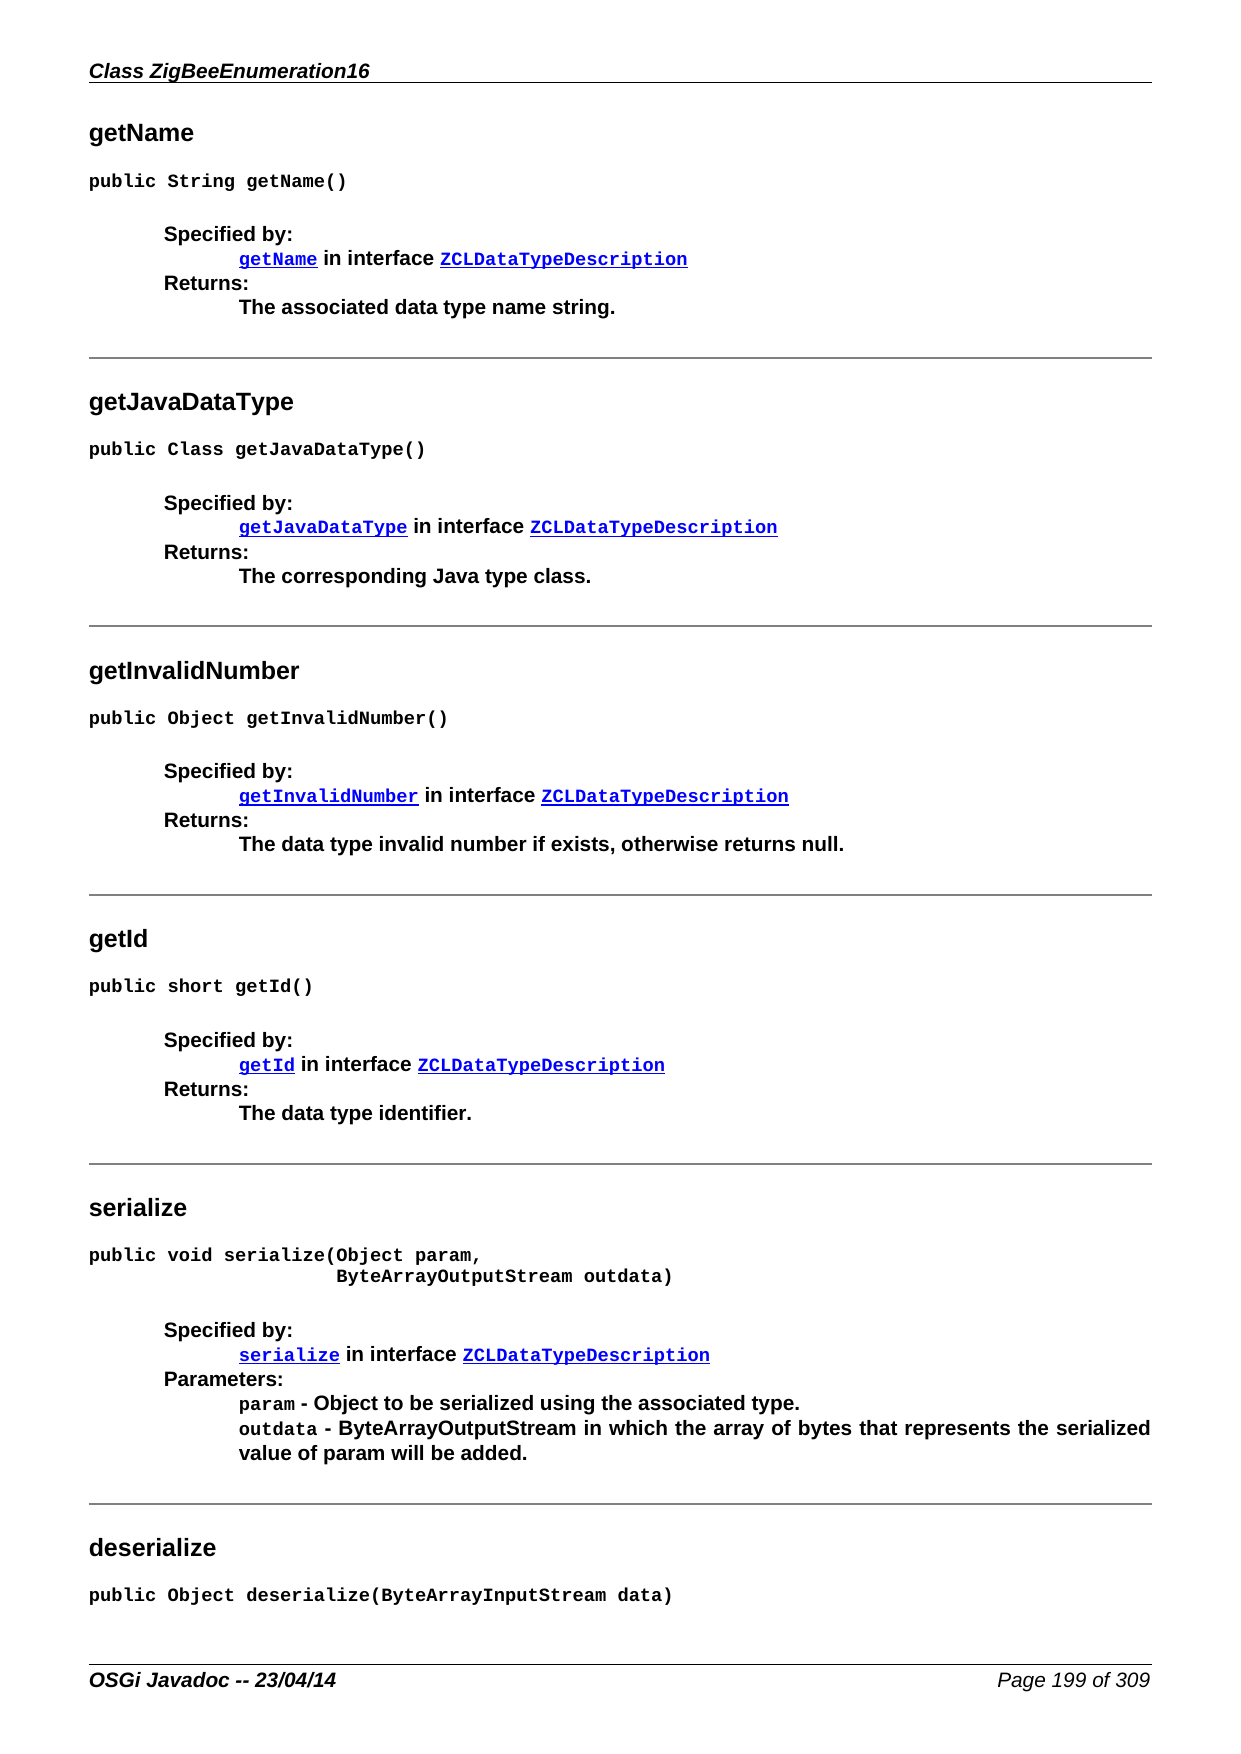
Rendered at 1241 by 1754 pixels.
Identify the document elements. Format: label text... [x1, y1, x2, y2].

text public Class getJavaDataType() [88, 440, 1152, 461]
text public String getName() [88, 171, 1152, 193]
text Returns: [163, 271, 1152, 295]
text Specified by: [163, 222, 1152, 246]
text public void serialize(Object param, ByteArrayOutputStream outdata) [88, 1246, 1152, 1288]
text Returns: [163, 539, 1152, 563]
text getName in interface ZCLDataTypeDescription [238, 246, 1152, 271]
subtitle getJavaDataType [88, 387, 1152, 416]
subtitle deserialize [88, 1533, 1152, 1562]
subtitle getInvalidNumber [88, 656, 1152, 684]
text param - Object to be serialized using the associated type. [238, 1391, 1152, 1416]
subtitle getName [88, 118, 1152, 147]
text Returns: [163, 1077, 1152, 1101]
text getId in interface ZCLDataTypeDescription [238, 1052, 1152, 1077]
text The corresponding Java type class. [238, 563, 1152, 587]
subtitle serialize [88, 1193, 1152, 1222]
text The data type identifier. [238, 1101, 1152, 1125]
text outdata - ByteArrayOutputStream in which the array of bytes that represents the serialized value of param will be added. [238, 1416, 1152, 1465]
text Parameters: [163, 1367, 1152, 1391]
text The data type invalid number if exists, otherwise returns null. [238, 832, 1152, 856]
text public short getId() [88, 977, 1152, 998]
text Specified by: [163, 1318, 1152, 1342]
text Returns: [163, 808, 1152, 832]
text getInvalidNumber in interface ZCLDataTypeDescription [238, 783, 1152, 808]
text Specified by: [163, 1028, 1152, 1052]
text public Object getInvalidNumber() [88, 709, 1152, 730]
text serialize in interface ZCLDataTypeDescription [238, 1342, 1152, 1367]
text Specified by: [163, 490, 1152, 514]
text getJavaDataType in interface ZCLDataTypeDescription [238, 514, 1152, 539]
text The associated data type name string. [238, 295, 1152, 319]
text Specified by: [163, 759, 1152, 783]
text public Object deserialize(ByteArrayInputStream data) [88, 1586, 1152, 1607]
subtitle getId [88, 924, 1152, 953]
